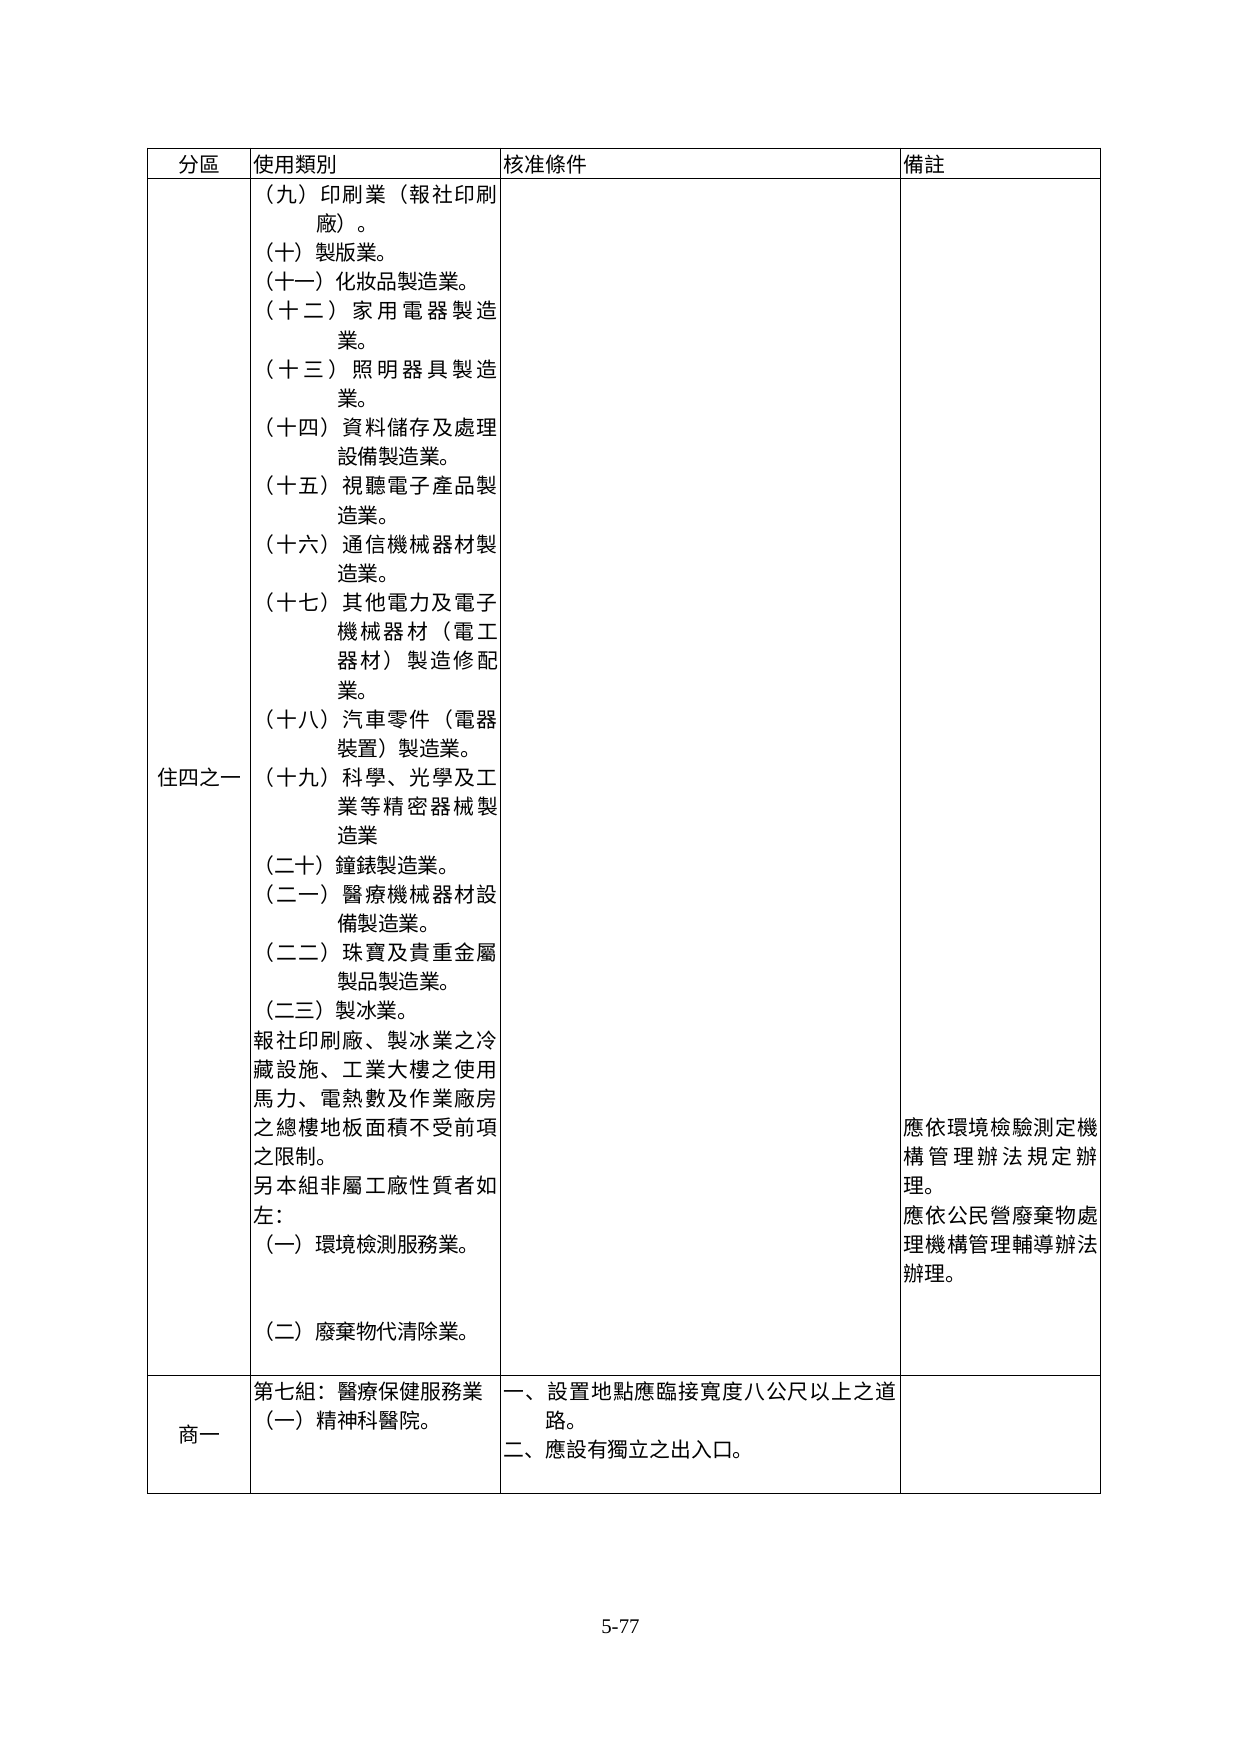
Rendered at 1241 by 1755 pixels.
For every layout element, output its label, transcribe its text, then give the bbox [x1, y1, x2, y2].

table_header 備註 [901, 149, 1100, 178]
table_header 分區 [148, 149, 250, 178]
table_cell [901, 1376, 1100, 1492]
table_header 核准條件 [501, 149, 900, 178]
table_cell 一、設置地點應臨接寬度八公尺以上之道路。 二、應設有獨立之出入口。 [501, 1376, 900, 1492]
table_header 使用類別 [251, 149, 500, 178]
table_cell 商一 [148, 1376, 250, 1492]
table_cell 第七組：醫療保健服務業 （一）精神科醫院。 [251, 1376, 500, 1492]
table_cell 住四之一 [148, 179, 250, 1375]
table_cell （九）印刷業（報社印刷廠）。 （十）製版業。 （十一）化妝品製造業。 （十二）家用電器製造業。 （十三）照明器具製造業。 （十四）資料儲存及處理設備製造業。 （十五）視聽電子產品製造業。 （十六）通信機械器材製造業。 （十七）其他電力及電子機械器材（電工器材）製造修配業。 （十八）汽車零件（電器裝置）製造業。 （十九）科學、光學及工業等精密器械製造業 （二十）鐘錶製造業。 （二一）醫療機械器材設備製造業。 （二二）珠寶及貴重金屬製品製造業。 （二三）製冰業。 報社印刷廠、製冰業之冷藏設施、工業大樓之使用馬力、電熱數及作業廠房之總樓地板面積不受前項之限制。 另本組非屬工廠性質者如左： （一）環境檢測服務業。 （二）廢棄物代清除業。 [251, 179, 500, 1375]
table_cell [501, 179, 900, 1375]
table_cell 應依環境檢驗測定機構管理辦法規定辦理。 應依公民營廢棄物處理機構管理輔導辦法辦理。 [901, 179, 1100, 1375]
